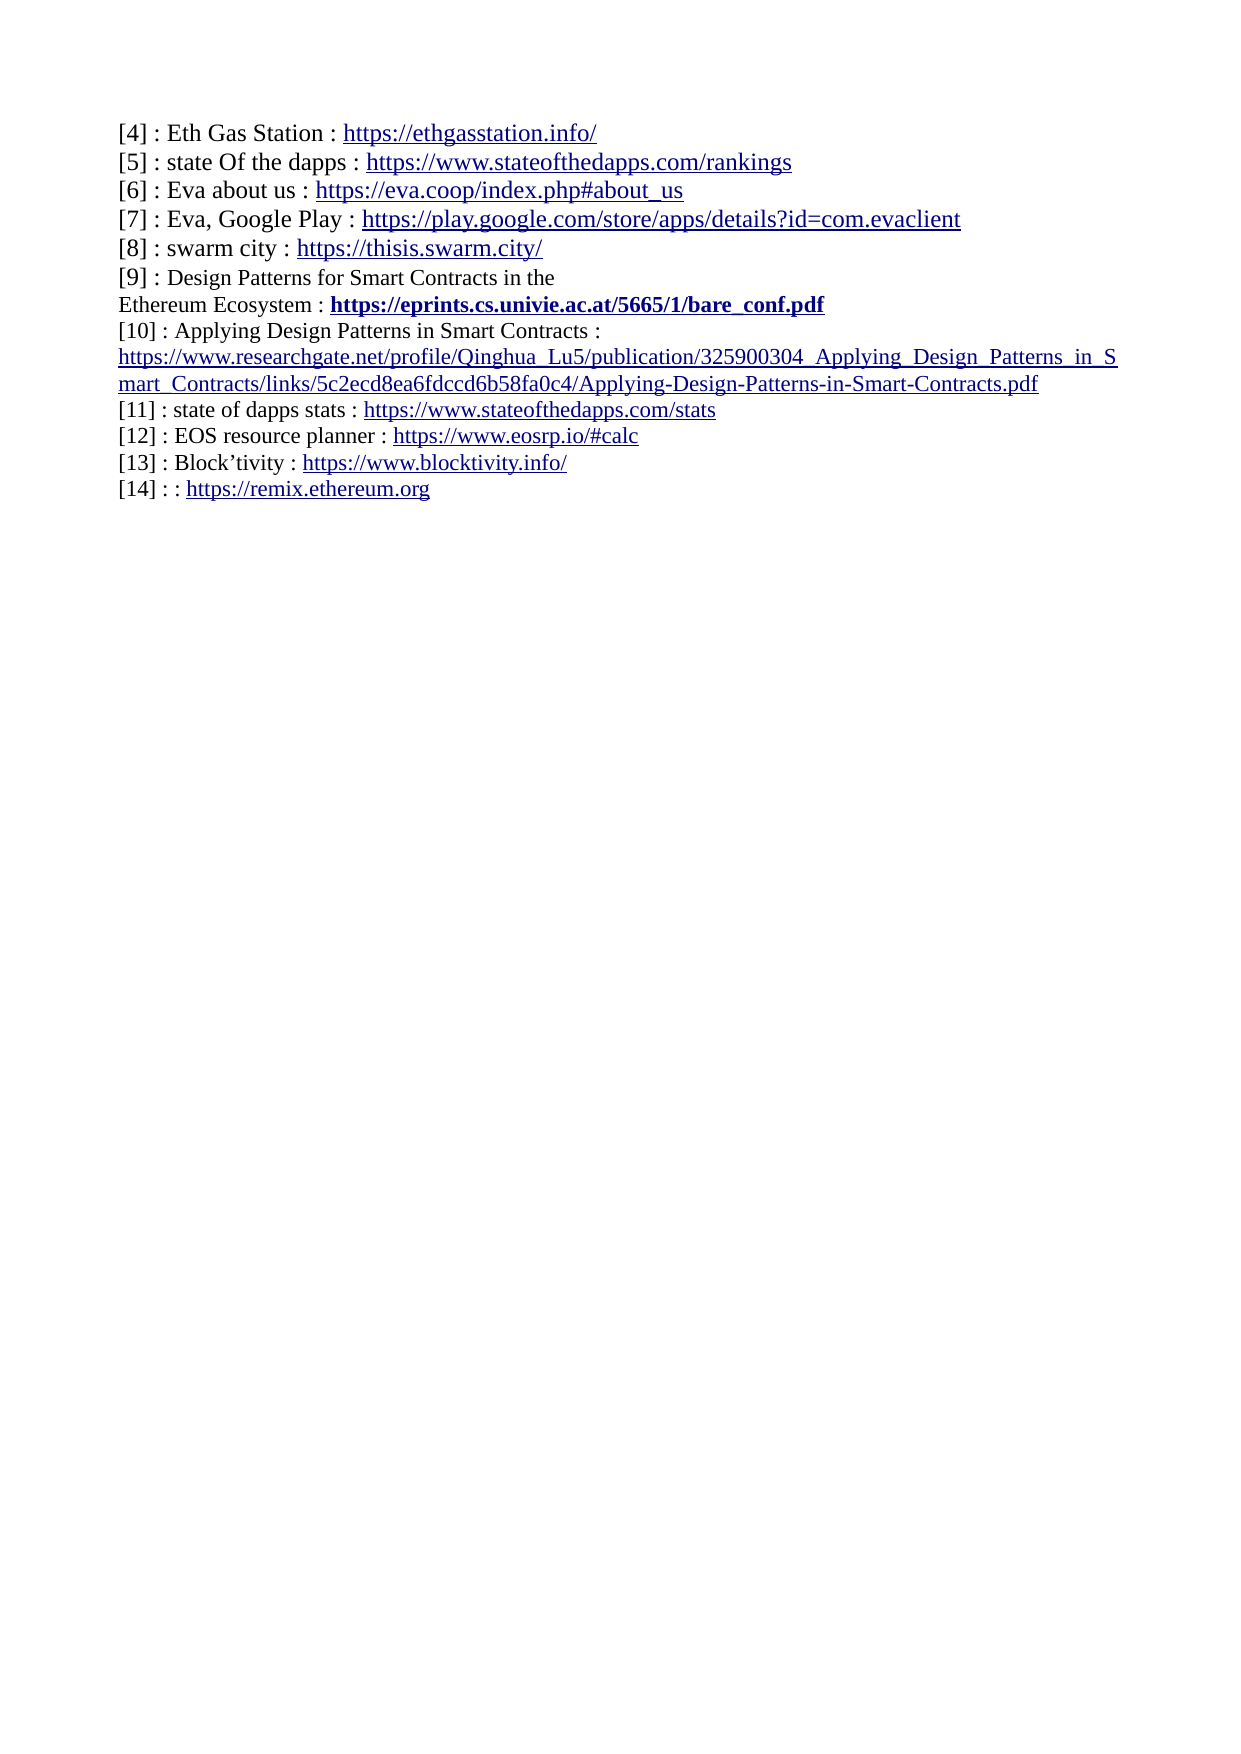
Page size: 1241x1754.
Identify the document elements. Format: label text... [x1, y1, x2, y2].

text [8] : swarm city : https://thisis.swarm.city/ [118, 233, 1122, 262]
text [4] : Eth Gas Station : https://ethgasstation.info/ [118, 118, 1122, 147]
text Ethereum Ecosystem : https://eprints.cs.univie.ac.at/5665/1/bare_conf.pdf [118, 291, 1122, 317]
text [10] : Applying Design Patterns in Smart Contracts : https://www.researchgate.net/profile/Qinghua_Lu5/publication/325900304_Applying_Design_Patterns_in_Smart_Contracts/links/5c2ecd8ea6fdccd6b58fa0c4/Applying-Design-Patterns-in-Smart-Contracts.pdf [118, 317, 1122, 396]
text [12] : EOS resource planner : https://www.eosrp.io/#calc [118, 422, 1122, 449]
text [5] : state Of the dapps : https://www.stateofthedapps.com/rankings [118, 147, 1122, 176]
text [13] : Block’tivity : https://www.blocktivity.info/ [118, 449, 1122, 475]
text [14] : : https://remix.ethereum.org [118, 475, 1122, 501]
text [9] : Design Patterns for Smart Contracts in the [118, 262, 1122, 291]
text [6] : Eva about us : https://eva.coop/index.php#about_us [118, 176, 1122, 204]
text [7] : Eva, Google Play : https://play.google.com/store/apps/details?id=com.evaclient [118, 204, 1122, 233]
text [11] : state of dapps stats : https://www.stateofthedapps.com/stats [118, 396, 1122, 422]
